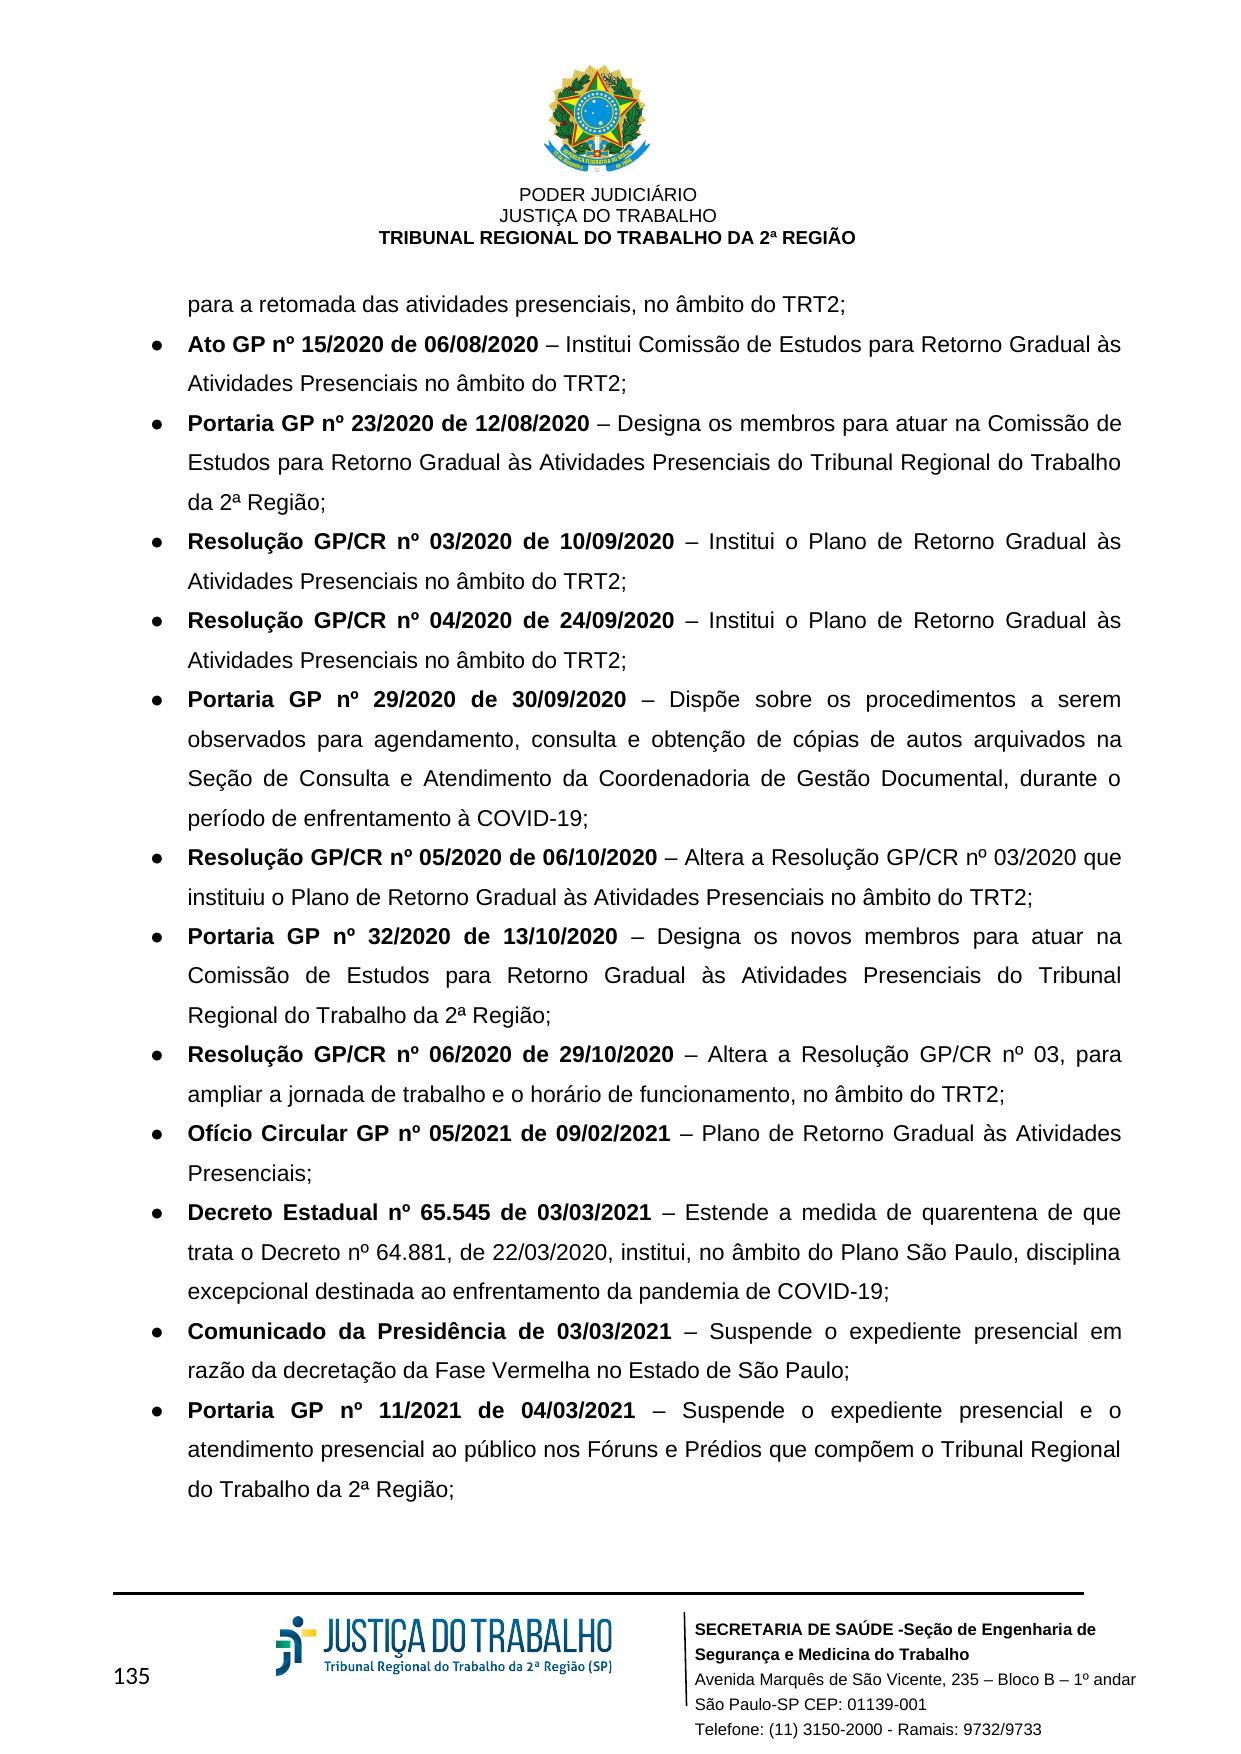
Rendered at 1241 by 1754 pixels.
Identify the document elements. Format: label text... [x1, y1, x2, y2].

list Portaria GP nº 29/2020 de 30/09/2020 – Dispõe sobre os procedimentos a serem observados para agendamento, consulta e obtenção de cópias de autos arquivados na Seção de Consulta e Atendimento da Coordenadoria de Gestão Documental, durante o período de enfrentamento à COVID-19; [150, 686, 1122, 831]
list Ofício Circular GP nº 05/2021 de 09/02/2021 – Plano de Retorno Gradual às Atividades Presenciais; [150, 1120, 1122, 1186]
picture [276, 1616, 612, 1676]
list Comunicado da Presidência de 03/03/2021 – Suspende o expediente presencial em razão da decretação da Fase Vermelha no Estado de São Paulo; [150, 1318, 1122, 1384]
list Portaria GP nº 23/2020 de 12/08/2020 – Designa os membros para atuar na Comissão de Estudos para Retorno Gradual às Atividades Presenciais do Tribunal Regional do Trabalho da 2ª Região; [150, 410, 1122, 515]
list para a retomada das atividades presenciais, no âmbito do TRT2; [150, 291, 1122, 318]
list Portaria GP nº 32/2020 de 13/10/2020 – Designa os novos membros para atuar na Comissão de Estudos para Retorno Gradual às Atividades Presenciais do Tribunal Regional do Trabalho da 2ª Região; [150, 923, 1122, 1028]
list Resolução GP/CR nº 05/2020 de 06/10/2020 – Altera a Resolução GP/CR nº 03/2020 que instituiu o Plano de Retorno Gradual às Atividades Presenciais no âmbito do TRT2; [150, 844, 1122, 910]
list Resolução GP/CR nº 06/2020 de 29/10/2020 – Altera a Resolução GP/CR nº 03, para ampliar a jornada de trabalho e o horário de funcionamento, no âmbito do TRT2; [150, 1041, 1122, 1107]
list Resolução GP/CR nº 03/2020 de 10/09/2020 – Institui o Plano de Retorno Gradual às Atividades Presenciais no âmbito do TRT2; [150, 528, 1122, 594]
picture [543, 65, 650, 172]
list Resolução GP/CR nº 04/2020 de 24/09/2020 – Institui o Plano de Retorno Gradual às Atividades Presenciais no âmbito do TRT2; [150, 607, 1122, 673]
list Ato GP nº 15/2020 de 06/08/2020 – Institui Comissão de Estudos para Retorno Gradual às Atividades Presenciais no âmbito do TRT2; [150, 331, 1122, 397]
list Decreto Estadual nº 65.545 de 03/03/2021 – Estende a medida de quarentena de que trata o Decreto nº 64.881, de 22/03/2020, institui, no âmbito do Plano São Paulo, disciplina excepcional destinada ao enfrentamento da pandemia de COVID-19; [150, 1199, 1122, 1305]
list Portaria GP nº 11/2021 de 04/03/2021 – Suspende o expediente presencial e o atendimento presencial ao público nos Fóruns e Prédios que compõem o Tribunal Regional do Trabalho da 2ª Região; [150, 1397, 1122, 1502]
